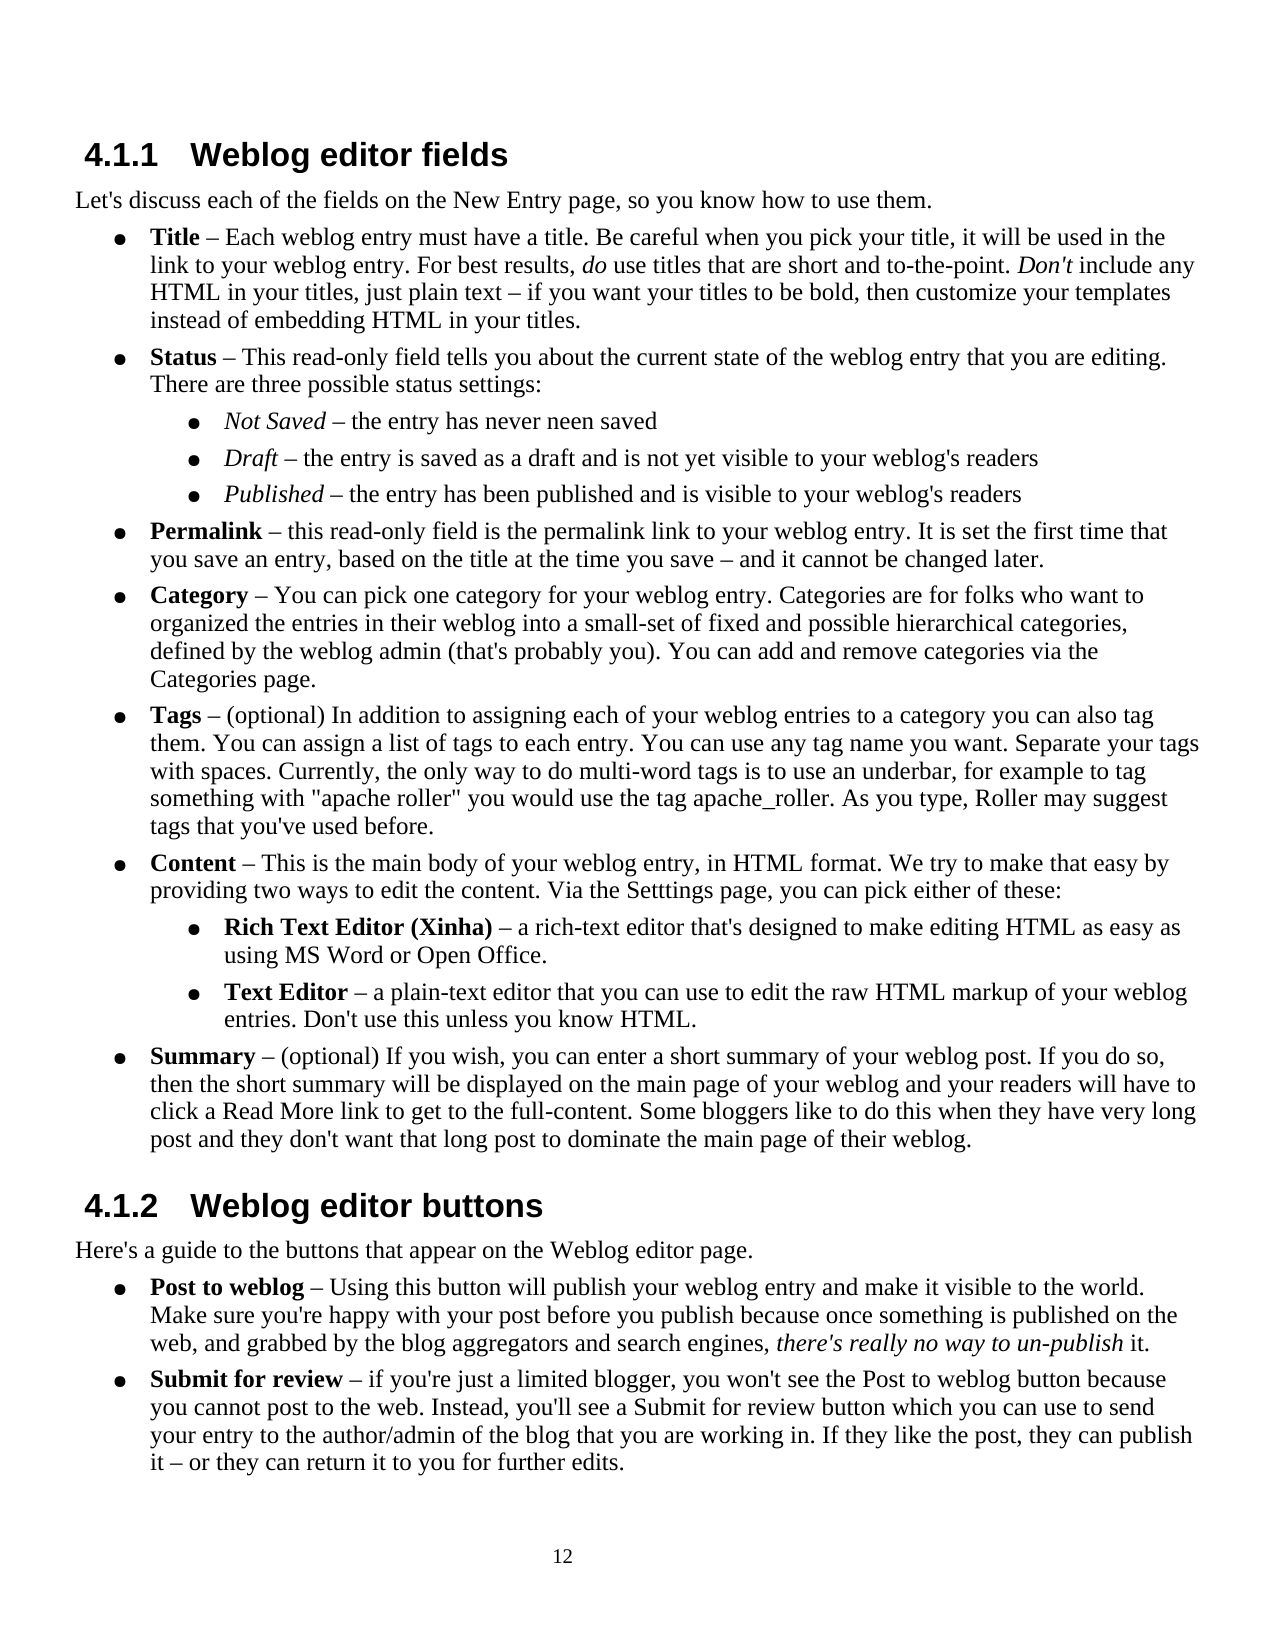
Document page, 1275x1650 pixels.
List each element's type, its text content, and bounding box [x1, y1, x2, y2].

list Title – Each weblog entry must have a title. Be careful when you pick your title, it will be used in the link to your weblog entry. For best results, do use titles that are short and to-the-point. Don't include any HTML in your titles, just plain text – if you want your titles to be bold, then customize your templates instead of embedding HTML in your titles. [112, 223, 1200, 334]
subtitle Weblog editor fields [75, 137, 1200, 174]
subtitle Weblog editor buttons [75, 1187, 1200, 1224]
list Not Saved – the entry has never neen saved [186, 407, 1200, 435]
text Let's discuss each of the fields on the New Entry page, so you know how to use them. [75, 186, 1200, 214]
list Draft – the entry is saved as a draft and is not yet visible to your weblog's readers [186, 444, 1200, 472]
list Published – the entry has been published and is visible to your weblog's readers [186, 481, 1200, 508]
list Post to weblog – Using this button will publish your weblog entry and make it visible to the world. Make sure you're happy with your post before you publish because once something is published on the web, and grabbed by the blog aggregators and search engines, there's really no way to un-publish it. [112, 1273, 1200, 1356]
list Text Editor – a plain-text editor that you can use to edit the raw HTML markup of your weblog entries. Don't use this unless you know HTML. [186, 978, 1200, 1033]
list Rich Text Editor (Xinha) – a rich-text editor that's designed to make editing HTML as easy as using MS Word or Open Office. [186, 913, 1200, 969]
list Category – You can pick one category for your weblog entry. Categories are for folks who want to organized the entries in their weblog into a small-set of fixed and possible hierarchical categories, defined by the weblog admin (that's probably you). You can add and remove categories via the Categories page. [112, 582, 1200, 692]
list Submit for review – if you're just a limited blogger, you won't see the Post to weblog button because you cannot post to the web. Instead, you'll see a Submit for review button which you can use to send your entry to the author/admin of the blog that you are working in. If they like the post, they can publish it – or they can return it to you for further edits. [112, 1365, 1200, 1476]
list Content – This is the main body of your weblog entry, in HTML format. We try to make that easy by providing two ways to edit the content. Via the Setttings page, you can pick either of these: [112, 849, 1200, 904]
list Tags – (optional) In addition to assigning each of your weblog entries to a category you can also tag them. You can assign a list of tags to each entry. You can use any tag name you want. Separate your tags with spaces. Currently, the only way to do multi-word tags is to use an underbar, for example to tag something with "apache roller" you would use the tag apache_roller. As you type, Roller may suggest tags that you've used before. [112, 701, 1200, 840]
list Status – This read-only field tells you about the current state of the weblog entry that you are editing. There are three possible status settings: [112, 343, 1200, 398]
list Permalink – this read-only field is the permalink link to your weblog entry. It is set the first time that you save an entry, based on the title at the time you save – and it cannot be changed later. [112, 517, 1200, 573]
list Summary – (optional) If you wish, you can enter a short summary of your weblog post. If you do so, then the short summary will be displayed on the main page of your weblog and your readers will have to click a Read More link to get to the full-content. Some bloggers like to do this when they have very long post and they don't want that long post to dominate the main page of their weblog. [112, 1042, 1200, 1153]
text Here's a guide to the buttons that appear on the Weblog editor page. [75, 1237, 1200, 1264]
